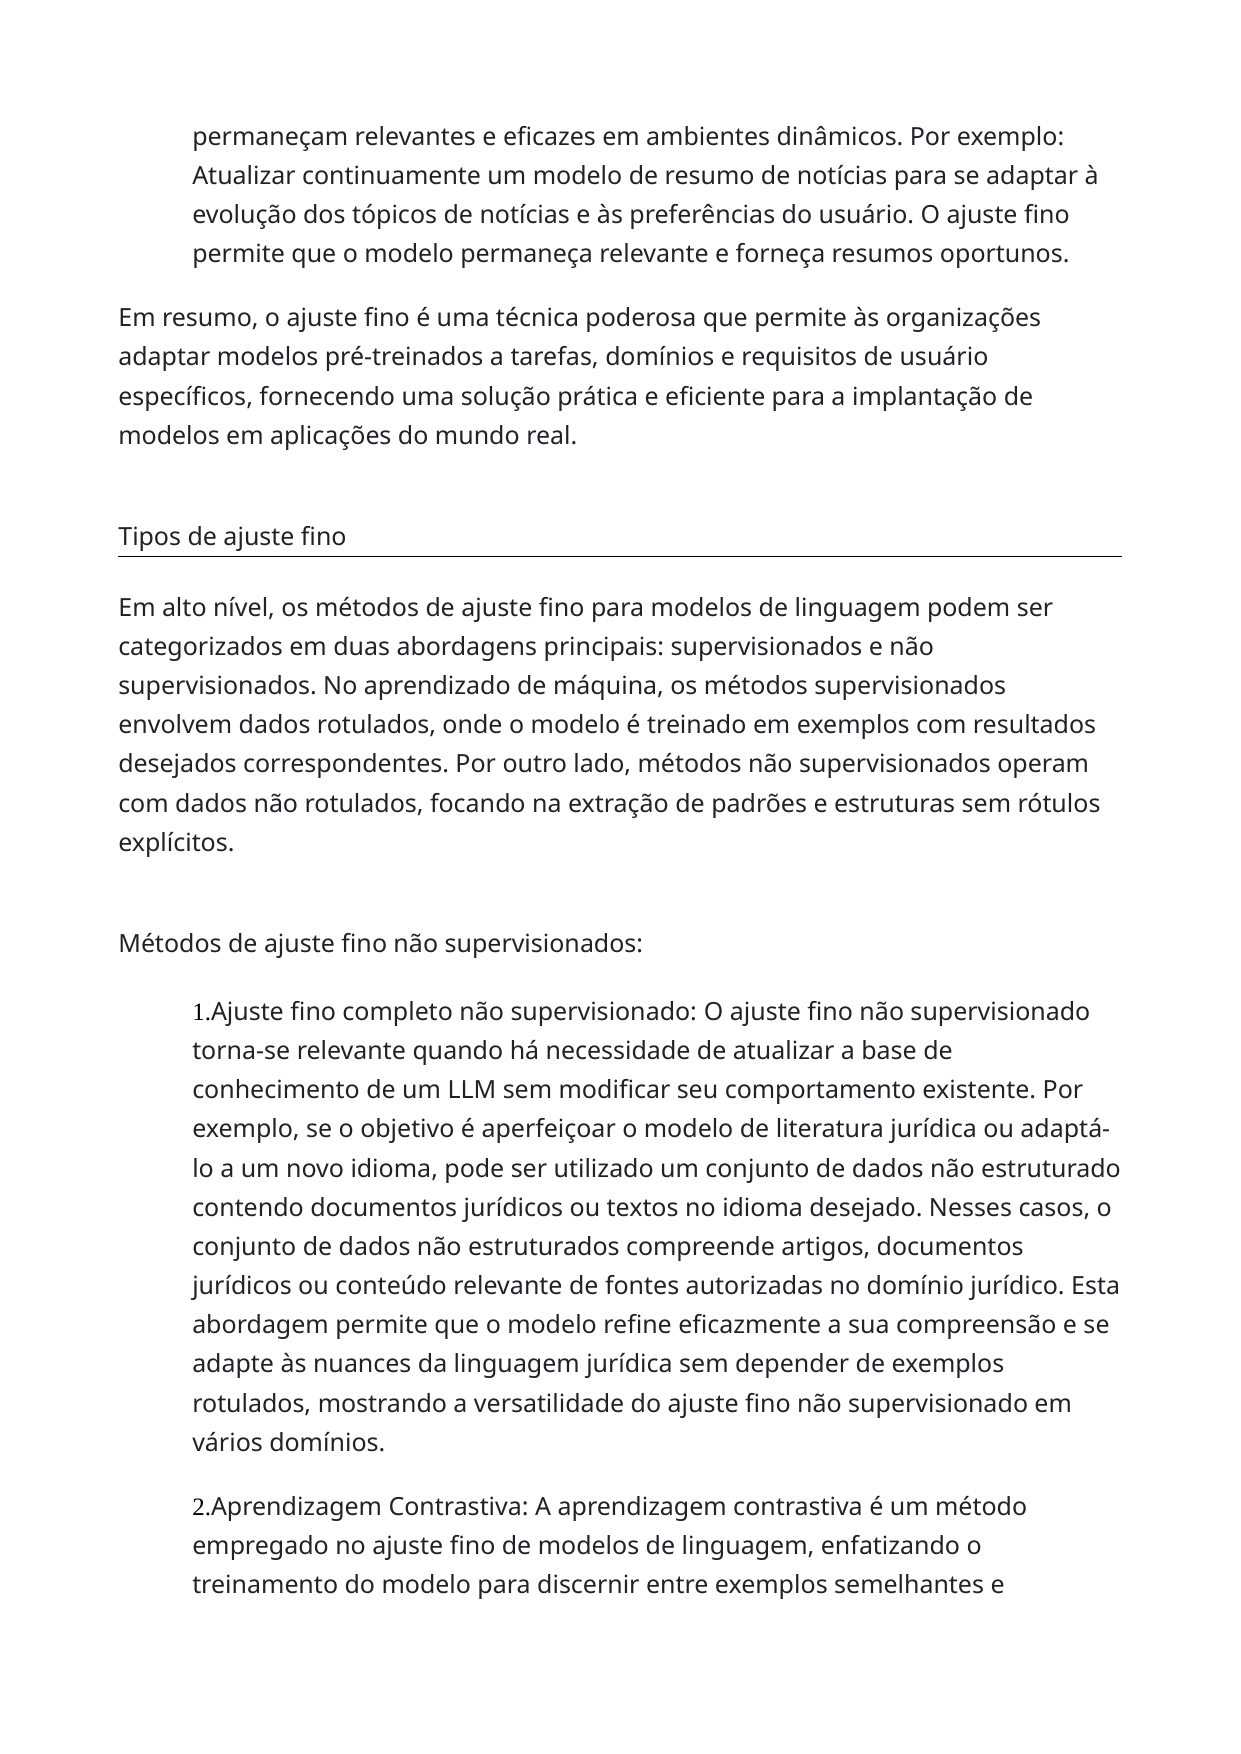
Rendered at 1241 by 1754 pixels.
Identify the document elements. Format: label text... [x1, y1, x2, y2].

subtitle Tipos de ajuste fino [118, 519, 1122, 556]
subtitle Métodos de ajuste fino não supervisionados: [118, 926, 1122, 960]
list Ajuste fino completo não supervisionado: O ajuste fino não supervisionado torna-se relevante quando há necessidade de atualizar a base de conhecimento de um LLM sem modificar seu comportamento existente. Por exemplo, se o objetivo é aperfeiçoar o modelo de literatura jurídica ou adaptá-lo a um novo idioma, pode ser utilizado um conjunto de dados não estruturado contendo documentos jurídicos ou textos no idioma desejado. Nesses casos, o conjunto de dados não estruturados compreende artigos, documentos jurídicos ou conteúdo relevante de fontes autorizadas no domínio jurídico. Esta abordagem permite que o modelo refine eficazmente a sua compreensão e se adapte às nuances da linguagem jurídica sem depender de exemplos rotulados, mostrando a versatilidade do ajuste fino não supervisionado em vários domínios. [118, 994, 1122, 1458]
list permaneçam relevantes e eficazes em ambientes dinâmicos. Por exemplo: Atualizar continuamente um modelo de resumo de notícias para se adaptar à evolução dos tópicos de notícias e às preferências do usuário. O ajuste fino permite que o modelo permaneça relevante e forneça resumos oportunos. [118, 118, 1122, 270]
text Em resumo, o ajuste fino é uma técnica poderosa que permite às organizações adaptar modelos pré-treinados a tarefas, domínios e requisitos de usuário específicos, fornecendo uma solução prática e eficiente para a implantação de modelos em aplicações do mundo real. [118, 300, 1122, 451]
text Em alto nível, os métodos de ajuste fino para modelos de linguagem podem ser categorizados em duas abordagens principais: supervisionados e não supervisionados. No aprendizado de máquina, os métodos supervisionados envolvem dados rotulados, onde o modelo é treinado em exemplos com resultados desejados correspondentes. Por outro lado, métodos não supervisionados operam com dados não rotulados, focando na extração de padrões e estruturas sem rótulos explícitos. [118, 589, 1122, 858]
list Aprendizagem Contrastiva: A aprendizagem contrastiva é um método empregado no ajuste fino de modelos de linguagem, enfatizando o treinamento do modelo para discernir entre exemplos semelhantes e [118, 1489, 1122, 1601]
